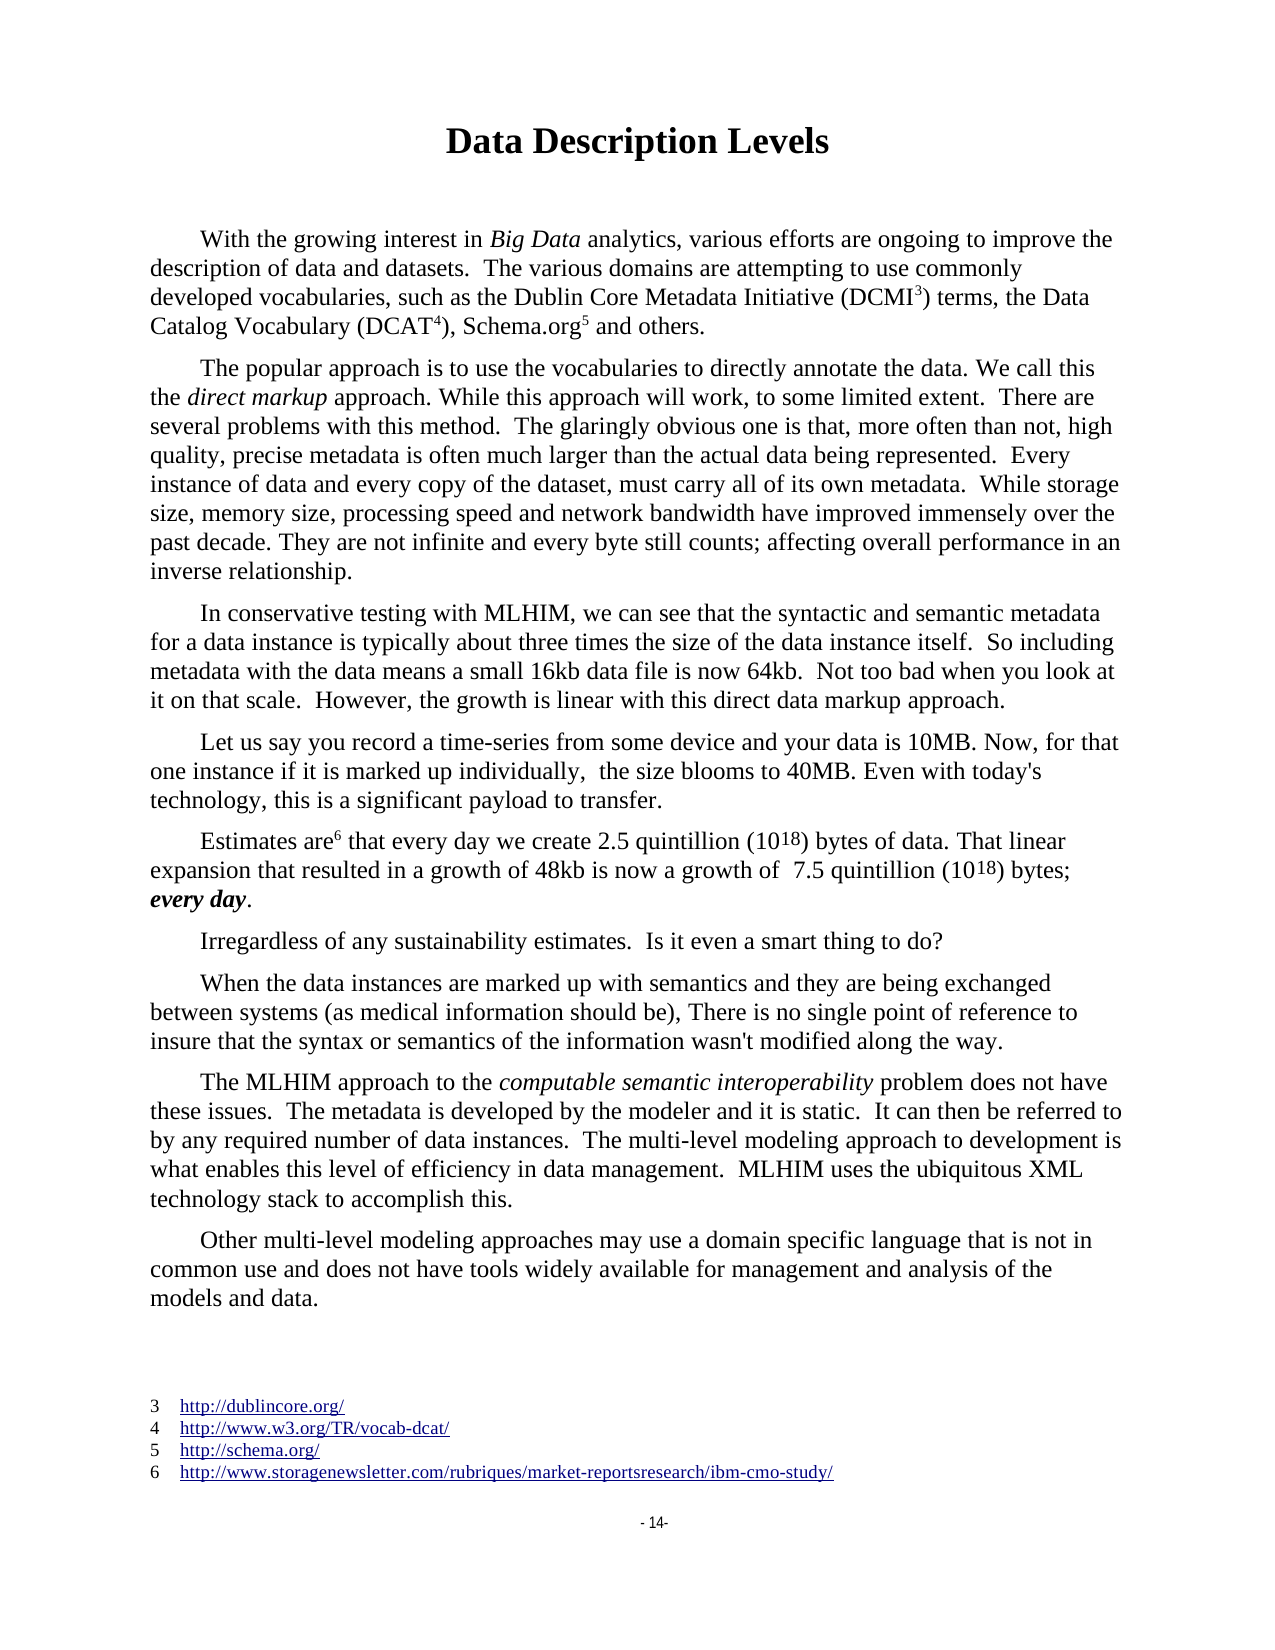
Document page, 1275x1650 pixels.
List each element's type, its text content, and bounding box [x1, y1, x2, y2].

text http://www.w3.org/TR/vocab-dcat/ [150, 1417, 1125, 1439]
text Let us say you record a time-series from some device and your data is 10MB. Now, for that one instance if it is marked up individually, the size blooms to 40MB. Even with today's technology, this is a significant payload to transfer. [150, 727, 1125, 814]
text http://schema.org/ [150, 1439, 1125, 1461]
text Estimates are that every day we create 2.5 quintillion (1018) bytes of data. That linear expansion that resulted in a growth of 48kb is now a growth of 7.5 quintillion (1018) bytes; every day. [150, 826, 1125, 913]
text In conservative testing with MLHIM, we can see that the syntactic and semantic metadata for a data instance is typically about three times the size of the data instance itself. So including metadata with the data means a small 16kb data file is now 64kb. Not too bad when you look at it on that scale. However, the growth is linear with this direct data markup approach. [150, 598, 1125, 714]
text The MLHIM approach to the computable semantic interoperability problem does not have these issues. The metadata is developed by the modeler and it is static. It can then be referred to by any required number of data instances. The multi-level modeling approach to development is what enables this level of efficiency in data management. MLHIM uses the ubiquitous XML technology stack to accomplish this. [150, 1067, 1125, 1212]
text http://dublincore.org/ [150, 1394, 1125, 1417]
text Irregardless of any sustainability estimates. Is it even a smart thing to do? [150, 926, 1125, 955]
text Other multi-level modeling approaches may use a domain specific language that is not in common use and does not have tools widely available for management and analysis of the models and data. [150, 1225, 1125, 1312]
text http://www.storagenewsletter.com/rubriques/market-reportsresearch/ibm-cmo-study/ [150, 1461, 1125, 1483]
title Data Description Levels [150, 118, 1125, 161]
text With the growing interest in Big Data analytics, various efforts are ongoing to improve the description of data and datasets. The various domains are attempting to use commonly developed vocabularies, such as the Dublin Core Metadata Initiative (DCMI) terms, the Data Catalog Vocabulary (DCAT), Schema.org and others. [150, 224, 1125, 340]
text The popular approach is to use the vocabularies to directly annotate the data. We call this the direct markup approach. While this approach will work, to some limited extent. There are several problems with this method. The glaringly obvious one is that, more often than not, high quality, precise metadata is often much larger than the actual data being represented. Every instance of data and every copy of the dataset, must carry all of its own metadata. While storage size, memory size, processing speed and network bandwidth have improved immensely over the past decade. They are not infinite and every byte still counts; affecting overall performance in an inverse relationship. [150, 353, 1125, 585]
text When the data instances are marked up with semantics and they are being exchanged between systems (as medical information should be), There is no single point of reference to insure that the syntax or semantics of the information wasn't modified along the way. [150, 967, 1125, 1055]
